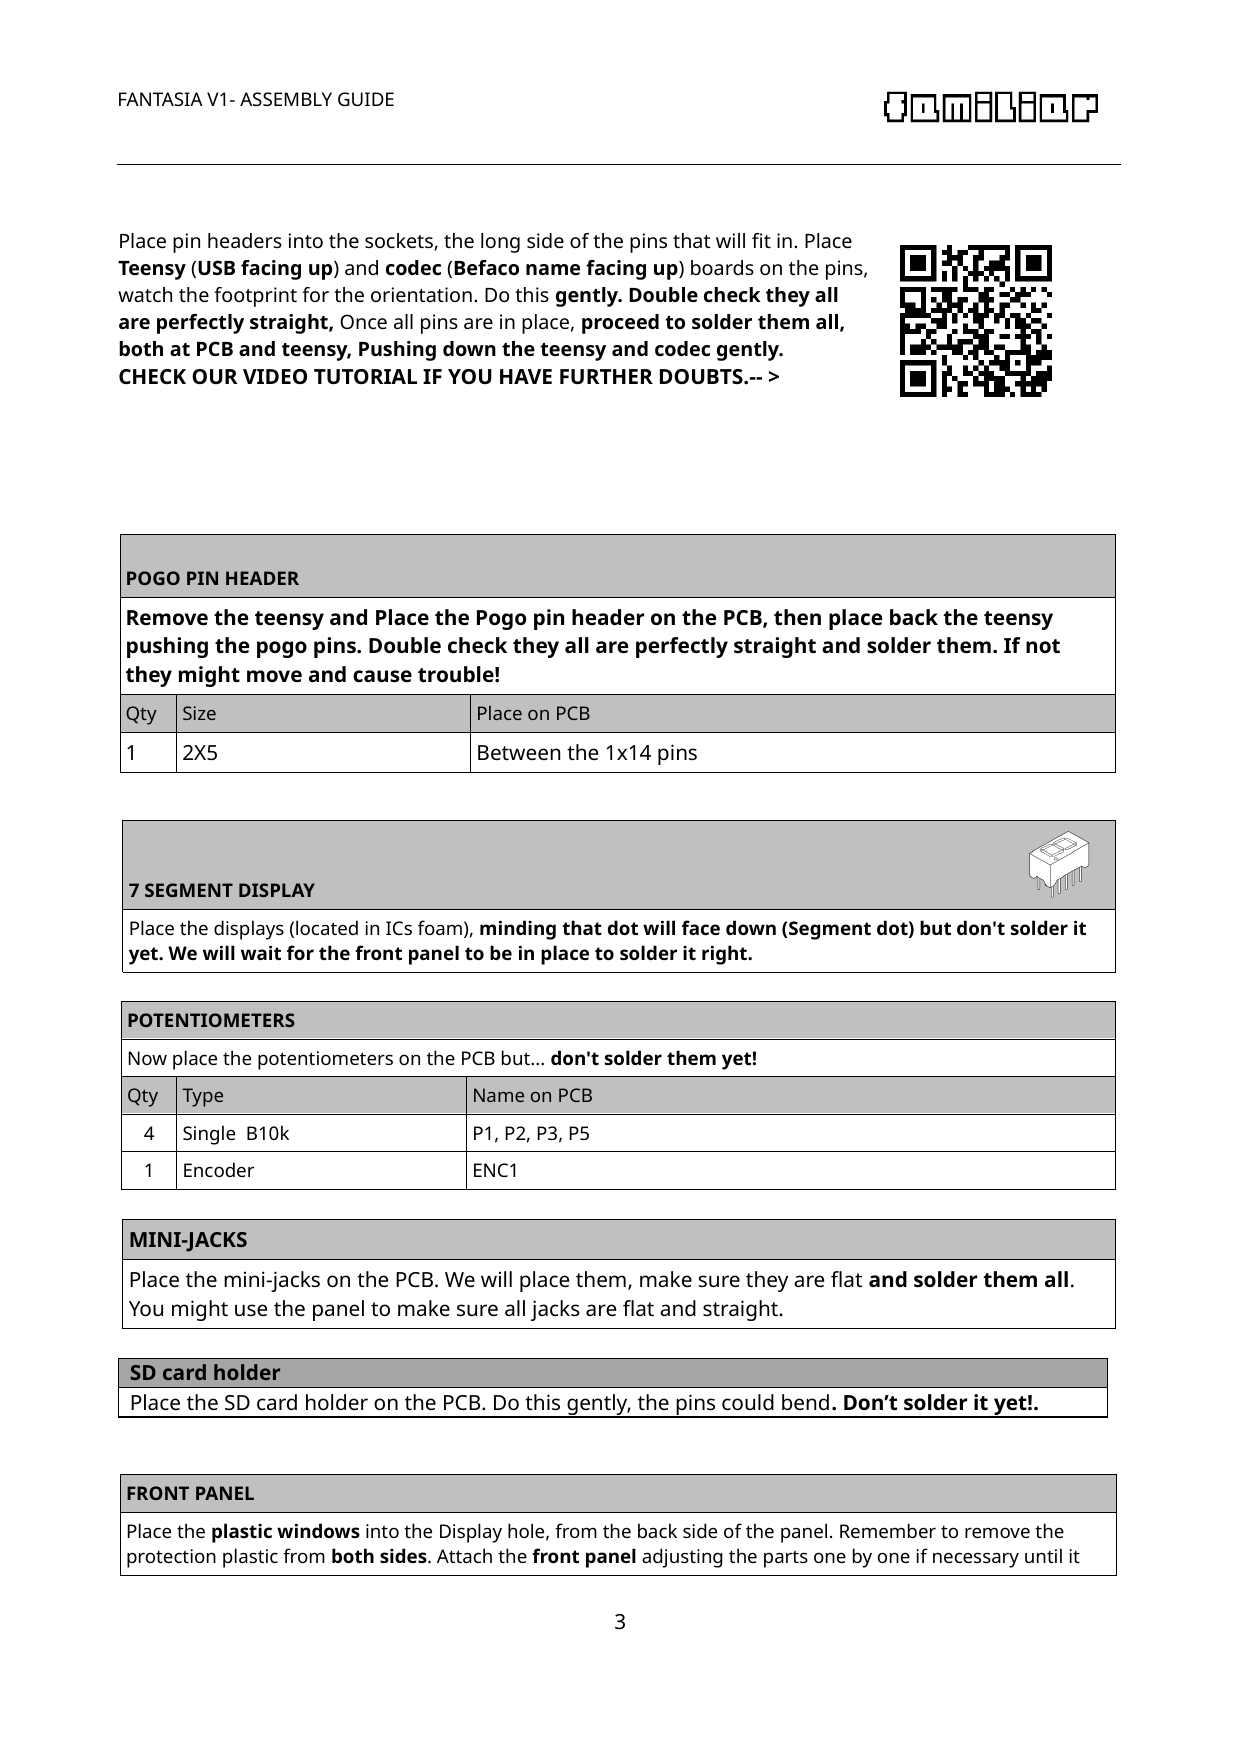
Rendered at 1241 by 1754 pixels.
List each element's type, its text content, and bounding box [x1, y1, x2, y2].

table_header SD card holder [119, 1359, 1107, 1387]
table_cell Remove the teensy and Place the Pogo pin header on the PCB, then place back the teensy pushing the pogo pins. Double check they all are perfectly straight and solder them. If not they might move and cause trouble! [121, 598, 1115, 694]
table_cell 1 [121, 733, 176, 772]
table_header 7 SEGMENT DISPLAY [123, 821, 1115, 909]
table_header MINI-JACKS [123, 1220, 1115, 1259]
table_cell Between the 1x14 pins [471, 733, 1115, 772]
picture [1026, 826, 1092, 902]
table_header FRONT PANEL [121, 1475, 1116, 1512]
table_cell Place the displays (located in ICs foam), minding that dot will face down (Segment dot) but don't solder it yet. We will wait for the front panel to be in place to solder it right. [123, 910, 1115, 972]
table_cell Place the mini-jacks on the PCB. We will place them, make sure they are flat and solder them all. You might use the panel to make sure all jacks are flat and straight. [123, 1260, 1115, 1328]
table_cell Now place the potentiometers on the PCB but... don't solder them yet! [122, 1040, 1115, 1076]
table_cell Name on PCB [467, 1077, 1115, 1113]
table_cell Size [177, 695, 470, 732]
table_cell Place on PCB [471, 695, 1115, 732]
table_cell 4 [122, 1115, 176, 1151]
table_header POTENTIOMETERS [122, 1002, 1115, 1038]
picture [881, 86, 1100, 130]
table_cell 2X5 [177, 733, 470, 772]
table_cell 1 [122, 1152, 176, 1189]
table_header POGO PIN HEADER [121, 535, 1115, 597]
text CHECK OUR VIDEO TUTORIAL IF YOU HAVE FURTHER DOUBTS.-- > [118, 362, 1122, 419]
table_cell Qty [121, 695, 176, 732]
table_cell Place the plastic windows into the Display hole, from the back side of the panel. Remember to remove the protection plastic from both sides. Attach the front panel adjusting the parts one by one if necessary until it [121, 1513, 1116, 1575]
table_cell Type [177, 1077, 466, 1113]
text Place pin headers into the sockets, the long side of the pins that will fit in. Place Teensy (USB facing up) and codec (Befaco name facing up) boards on the pins, watch the footprint for the orientation. Do this gently. Double check they all are perfectly straight, Once all pins are in place, proceed to solder them all, both at PCB and teensy, Pushing down the teensy and codec gently. [118, 227, 1122, 362]
table_cell P1, P2, P3, P5 [467, 1115, 1115, 1151]
table_cell Single B10k [177, 1115, 466, 1151]
picture [888, 233, 1063, 408]
table_cell Encoder [177, 1152, 466, 1189]
table_cell Place the SD card holder on the PCB. Do this gently, the pins could bend. Don’t solder it yet!. [119, 1388, 1107, 1416]
table_cell ENC1 [467, 1152, 1115, 1189]
table_cell Qty [122, 1077, 176, 1113]
